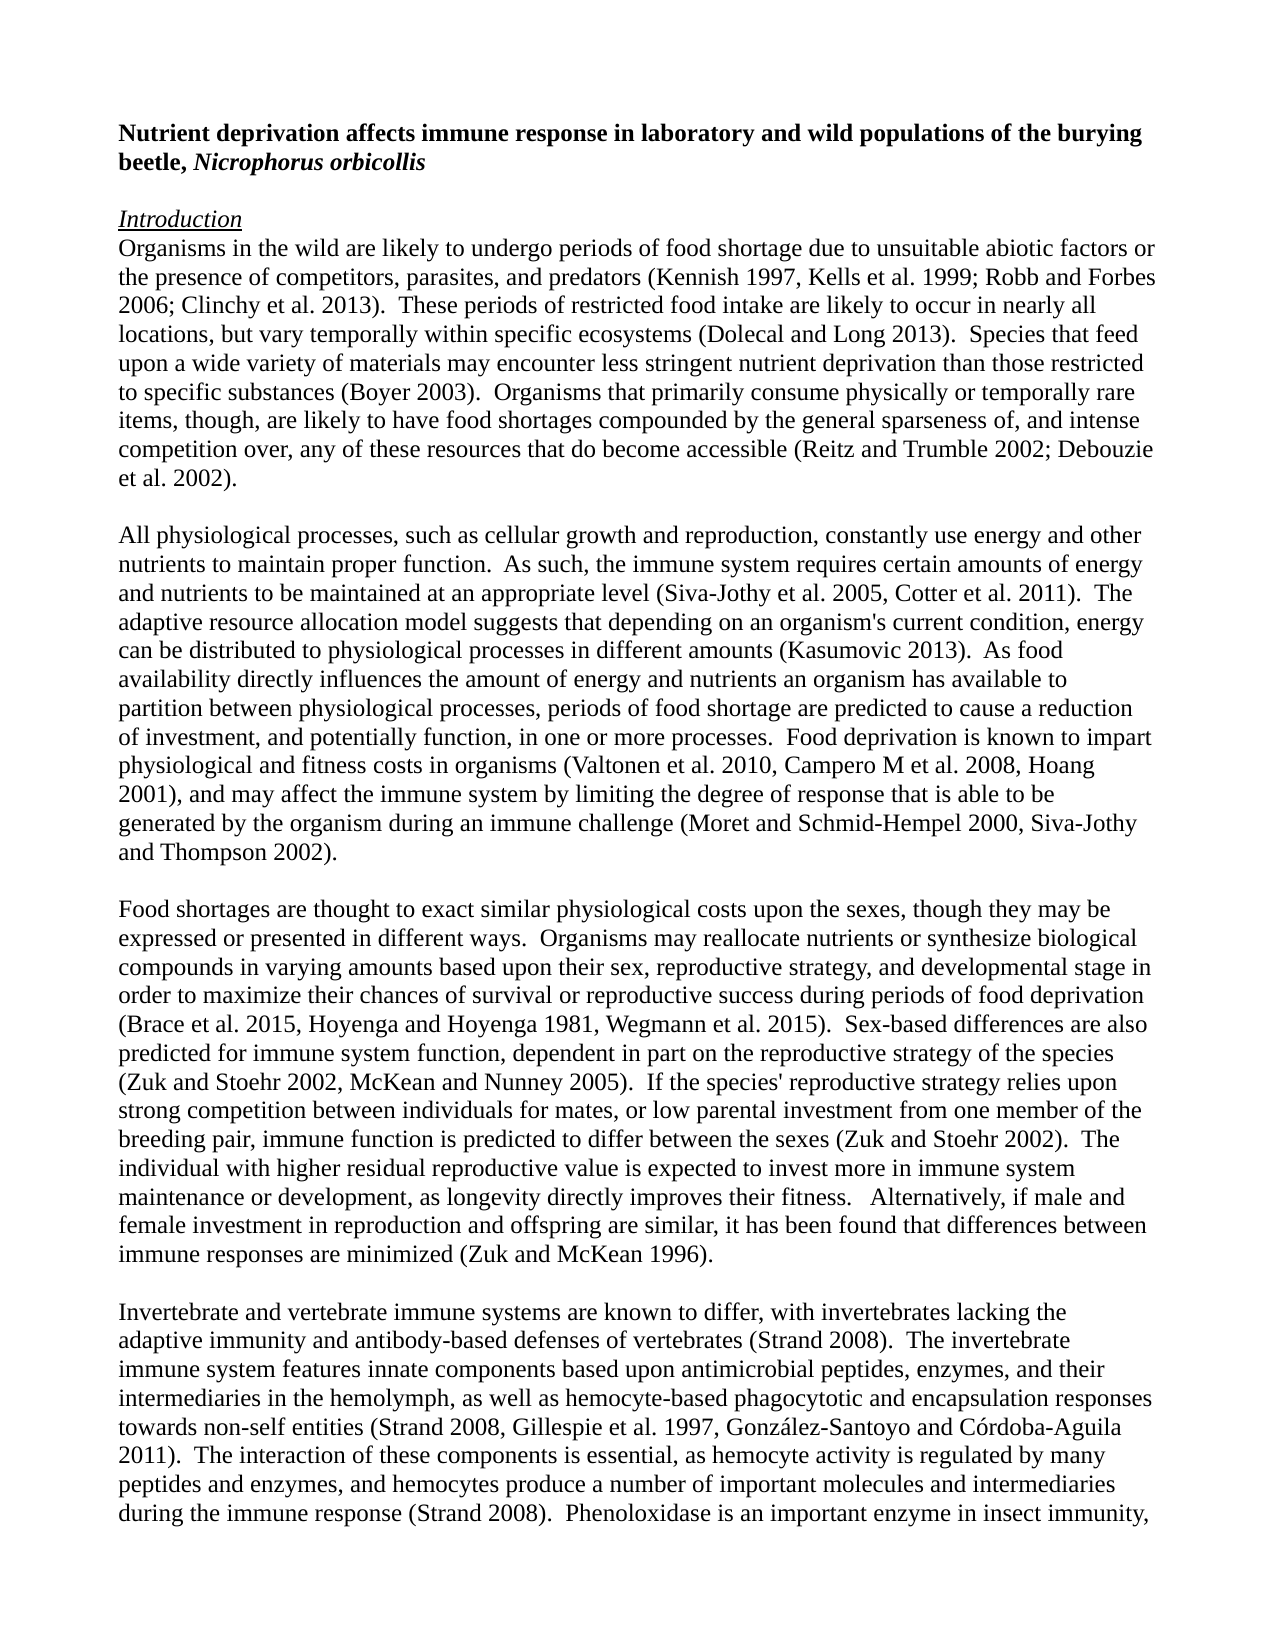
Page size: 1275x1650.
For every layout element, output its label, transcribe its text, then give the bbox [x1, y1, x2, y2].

text All physiological processes, such as cellular growth and reproduction, constantly use energy and other nutrients to maintain proper function. As such, the immune system requires certain amounts of energy and nutrients to be maintained at an appropriate level (Siva-Jothy et al. 2005, Cotter et al. 2011). The adaptive resource allocation model suggests that depending on an organism's current condition, energy can be distributed to physiological processes in different amounts (Kasumovic 2013). As food availability directly influences the amount of energy and nutrients an organism has available to partition between physiological processes, periods of food shortage are predicted to cause a reduction of investment, and potentially function, in one or more processes. Food deprivation is known to impart physiological and fitness costs in organisms (Valtonen et al. 2010, Campero M et al. 2008, Hoang 2001), and may affect the immune system by limiting the degree of response that is able to be generated by the organism during an immune challenge (Moret and Schmid-Hempel 2000, Siva-Jothy and Thompson 2002). [118, 521, 1157, 866]
text Food shortages are thought to exact similar physiological costs upon the sexes, though they may be expressed or presented in different ways. Organisms may reallocate nutrients or synthesize biological compounds in varying amounts based upon their sex, reproductive strategy, and developmental stage in order to maximize their chances of survival or reproductive success during periods of food deprivation (Brace et al. 2015, Hoyenga and Hoyenga 1981, Wegmann et al. 2015). Sex-based differences are also predicted for immune system function, dependent in part on the reproductive strategy of the species (Zuk and Stoehr 2002, McKean and Nunney 2005). If the species' reproductive strategy relies upon strong competition between individuals for mates, or low parental investment from one member of the breeding pair, immune function is predicted to differ between the sexes (Zuk and Stoehr 2002). The individual with higher residual reproductive value is expected to invest more in immune system maintenance or development, as longevity directly improves their fitness. Alternatively, if male and female investment in reproduction and offspring are similar, it has been found that differences between immune responses are minimized (Zuk and McKean 1996). [118, 894, 1157, 1268]
text Invertebrate and vertebrate immune systems are known to differ, with invertebrates lacking the adaptive immunity and antibody-based defenses of vertebrates (Strand 2008). The invertebrate immune system features innate components based upon antimicrobial peptides, enzymes, and their intermediaries in the hemolymph, as well as hemocyte-based phagocytotic and encapsulation responses towards non-self entities (Strand 2008, Gillespie et al. 1997, González-Santoyo and Córdoba-Aguila 2011). The interaction of these components is essential, as hemocyte activity is regulated by many peptides and enzymes, and hemocytes produce a number of important molecules and intermediaries during the immune response (Strand 2008). Phenoloxidase is an important enzyme in insect immunity, [118, 1297, 1157, 1527]
text Introduction [118, 204, 1157, 233]
text Nutrient deprivation affects immune response in laboratory and wild populations of the burying beetle, Nicrophorus orbicollis [118, 118, 1157, 176]
text Organisms in the wild are likely to undergo periods of food shortage due to unsuitable abiotic factors or the presence of competitors, parasites, and predators (Kennish 1997, Kells et al. 1999; Robb and Forbes 2006; Clinchy et al. 2013). These periods of restricted food intake are likely to occur in nearly all locations, but vary temporally within specific ecosystems (Dolecal and Long 2013). Species that feed upon a wide variety of materials may encounter less stringent nutrient deprivation than those restricted to specific substances (Boyer 2003). Organisms that primarily consume physically or temporally rare items, though, are likely to have food shortages compounded by the general sparseness of, and intense competition over, any of these resources that do become accessible (Reitz and Trumble 2002; Debouzie et al. 2002). [118, 233, 1157, 492]
